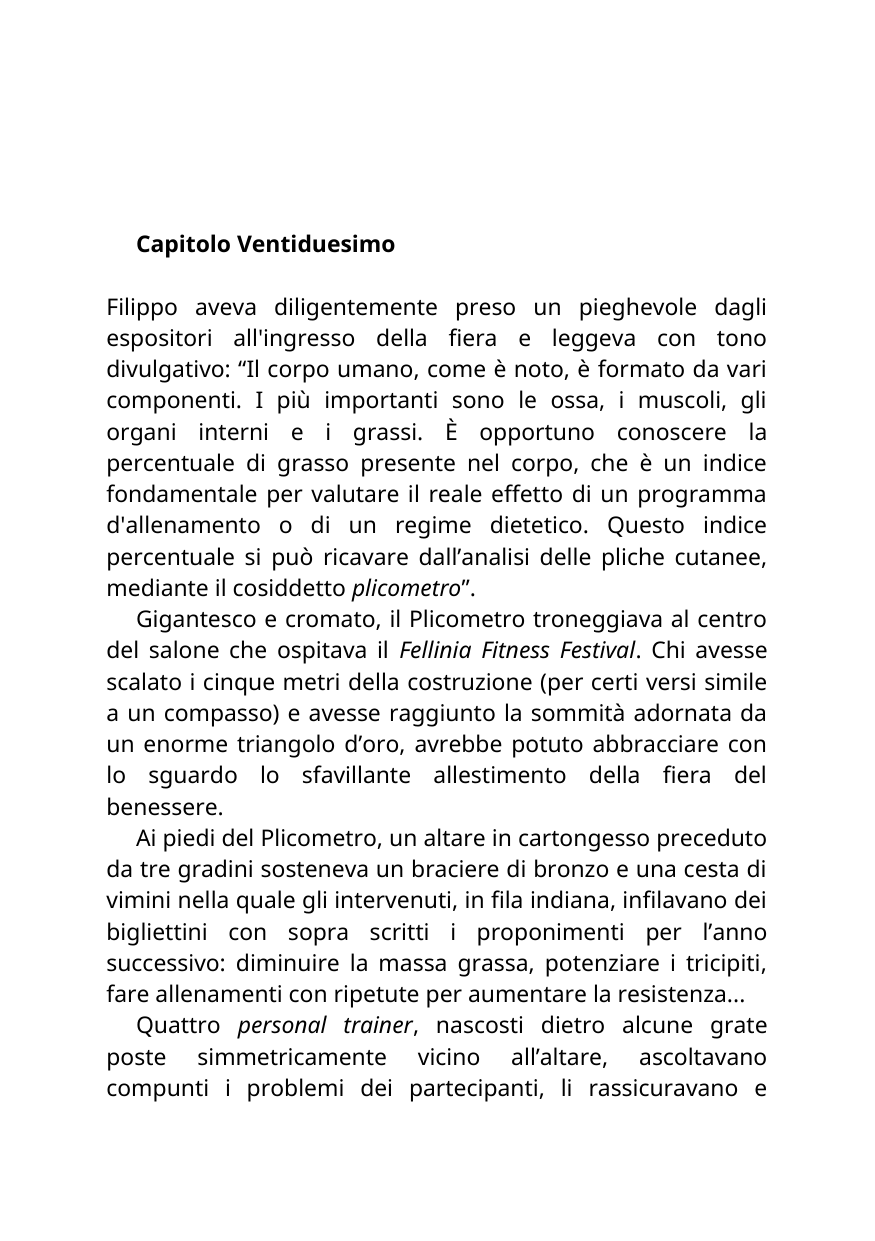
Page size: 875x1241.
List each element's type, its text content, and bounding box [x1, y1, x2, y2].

text Ai piedi del Plicometro, un altare in cartongesso preceduto da tre gradini sosteneva un braciere di bronzo e una cesta di vimini nella quale gli intervenuti, in fila indiana, infilavano dei bigliettini con sopra scritti i proponimenti per l’anno successivo: diminuire la massa grassa, potenziare i tricipiti, fare allenamenti con ripetute per aumentare la resistenza... [106, 822, 768, 1009]
text Quattro personal trainer, nascosti dietro alcune grate poste simmetricamente vicino all’altare, ascoltavano compunti i problemi dei partecipanti, li rassicuravano e [106, 1009, 768, 1103]
text Capitolo Ventiduesimo [106, 228, 768, 259]
text Gigantesco e cromato, il Plicometro troneggiava al centro del salone che ospitava il Fellinia Fitness Festival. Chi avesse scalato i cinque metri della costruzione (per certi versi simile a un compasso) e avesse raggiunto la sommità adornata da un enorme triangolo d’oro, avrebbe potuto abbracciare con lo sguardo lo sfavillante allestimento della fiera del benessere. [106, 603, 768, 822]
text Filippo aveva diligentemente preso un pieghevole dagli espositori all'ingresso della fiera e leggeva con tono divulgativo: “Il corpo umano, come è noto, è formato da vari componenti. I più importanti sono le ossa, i muscoli, gli organi interni e i grassi. È opportuno conoscere la percentuale di grasso presente nel corpo, che è un indice fondamentale per valutare il reale effetto di un programma d'allenamento o di un regime dietetico. Questo indice percentuale si può ricavare dall’analisi delle pliche cutanee, mediante il cosiddetto plicometro”. [106, 291, 768, 603]
